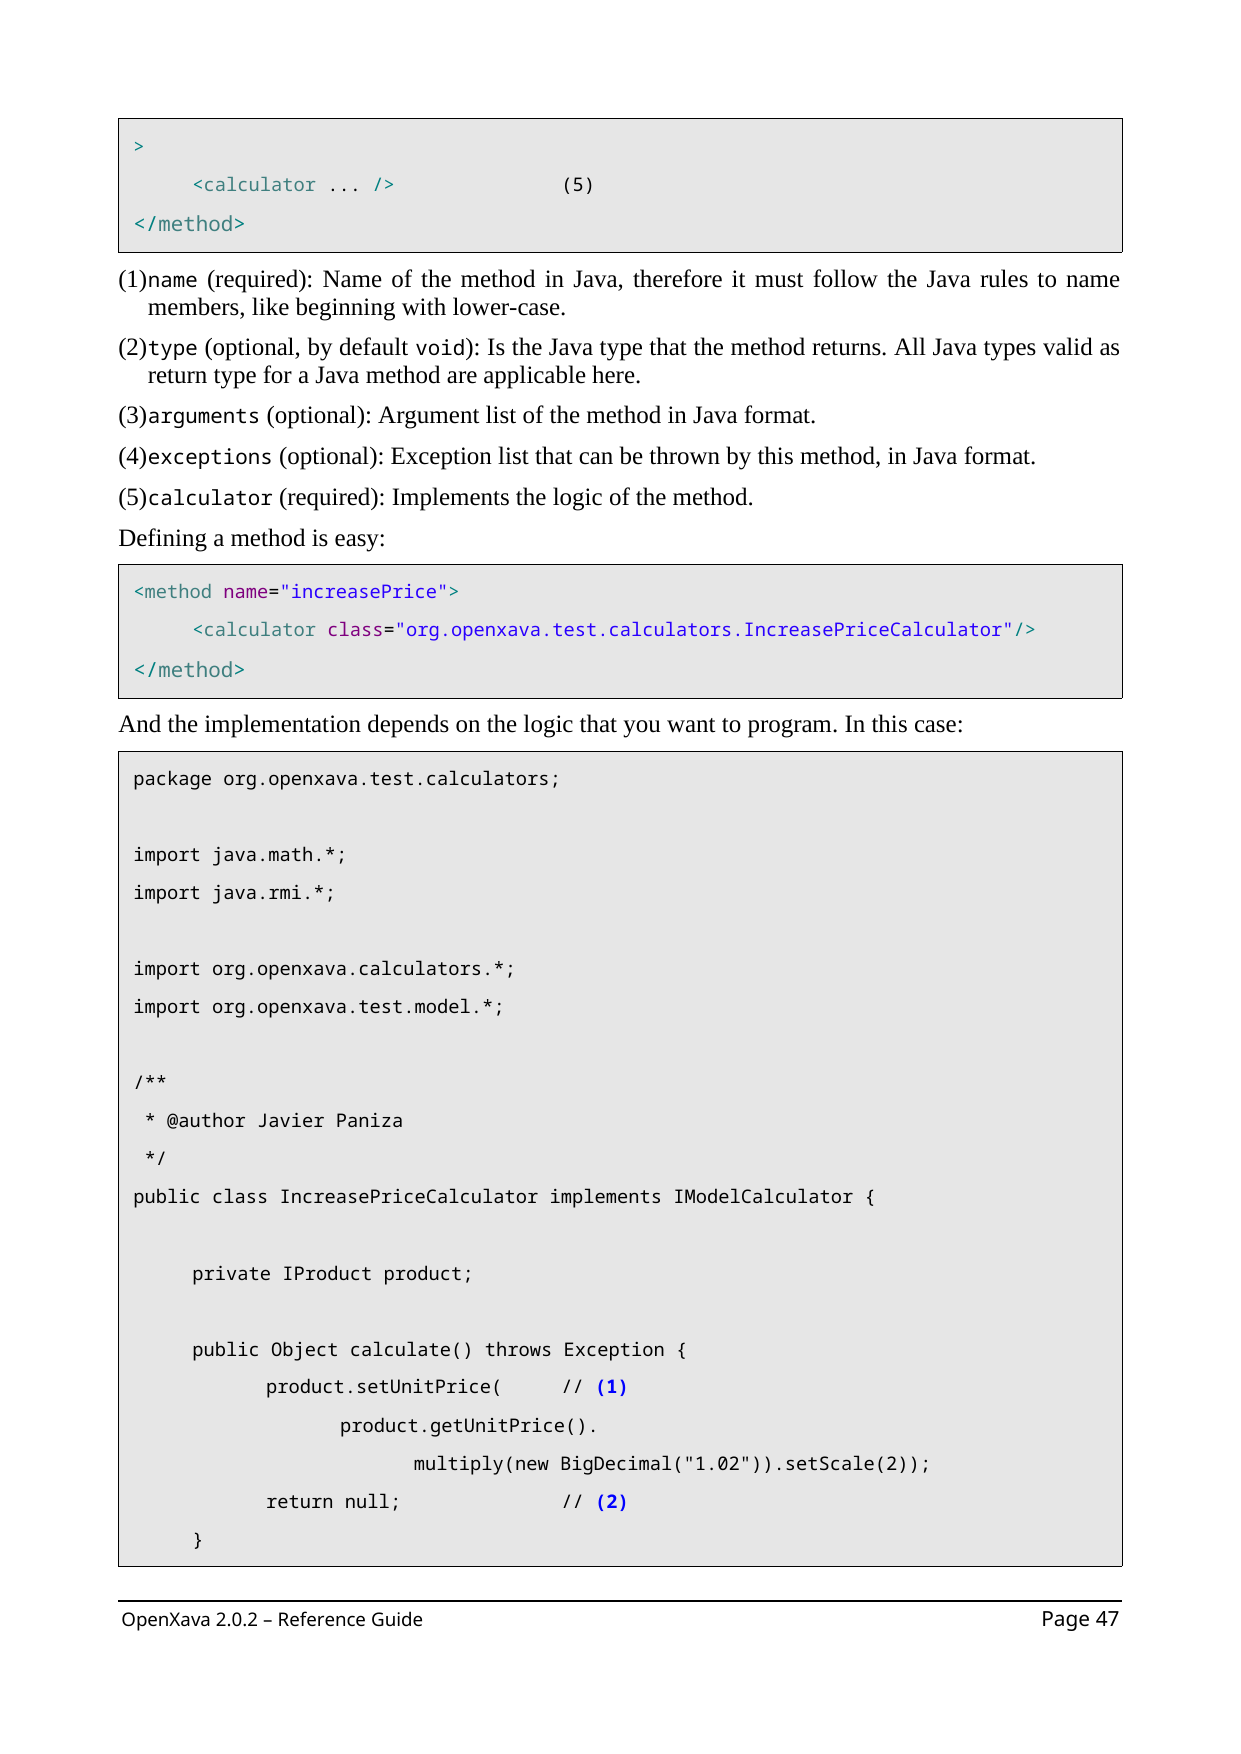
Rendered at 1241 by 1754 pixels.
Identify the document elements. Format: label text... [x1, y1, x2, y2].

text </method> [119, 194, 1122, 252]
text package org.openxava.test.calculators; [119, 752, 1122, 789]
list name (required): Name of the method in Java, therefore it must follow the Java rules to name members, like beginning with lower-case. [118, 265, 1122, 321]
text <calculator class="org.openxava.test.calculators.IncreasePriceCalculator"/> [119, 602, 1122, 640]
text multiply(new BigDecimal("1.02")).setScale(2)); [119, 1435, 1122, 1473]
text } [119, 1511, 1122, 1566]
text product.getUnitPrice(). [119, 1397, 1122, 1435]
list arguments (optional): Argument list of the method in Java format. [118, 402, 1122, 430]
text And the implementation depends on the logic that you want to program. In this case: [118, 711, 1122, 738]
text import org.openxava.calculators.*; [119, 941, 1122, 979]
text /** [119, 1055, 1122, 1093]
text > [119, 119, 1122, 156]
text </method> [119, 640, 1122, 698]
text <method name="increasePrice"> [119, 565, 1122, 602]
list calculator (required): Implements the logic of the method. [118, 483, 1122, 511]
text import java.rmi.*; [119, 865, 1122, 903]
list exceptions (optional): Exception list that can be thrown by this method, in Java format. [118, 442, 1122, 471]
text import org.openxava.test.model.*; [119, 979, 1122, 1017]
text * @author Javier Paniza [119, 1093, 1122, 1131]
text product.setUnitPrice( // (1) [119, 1359, 1122, 1397]
text <calculator ... /> (5) [119, 156, 1122, 194]
list type (optional, by default void): Is the Java type that the method returns. All Java types valid as return type for a Java method are applicable here. [118, 333, 1122, 389]
text Defining a method is easy: [118, 524, 1122, 551]
text */ [119, 1131, 1122, 1169]
text public class IncreasePriceCalculator implements IModelCalculator { [119, 1169, 1122, 1207]
text import java.math.*; [119, 827, 1122, 865]
text return null; // (2) [119, 1473, 1122, 1511]
text public Object calculate() throws Exception { [119, 1321, 1122, 1359]
text private IProduct product; [119, 1245, 1122, 1283]
